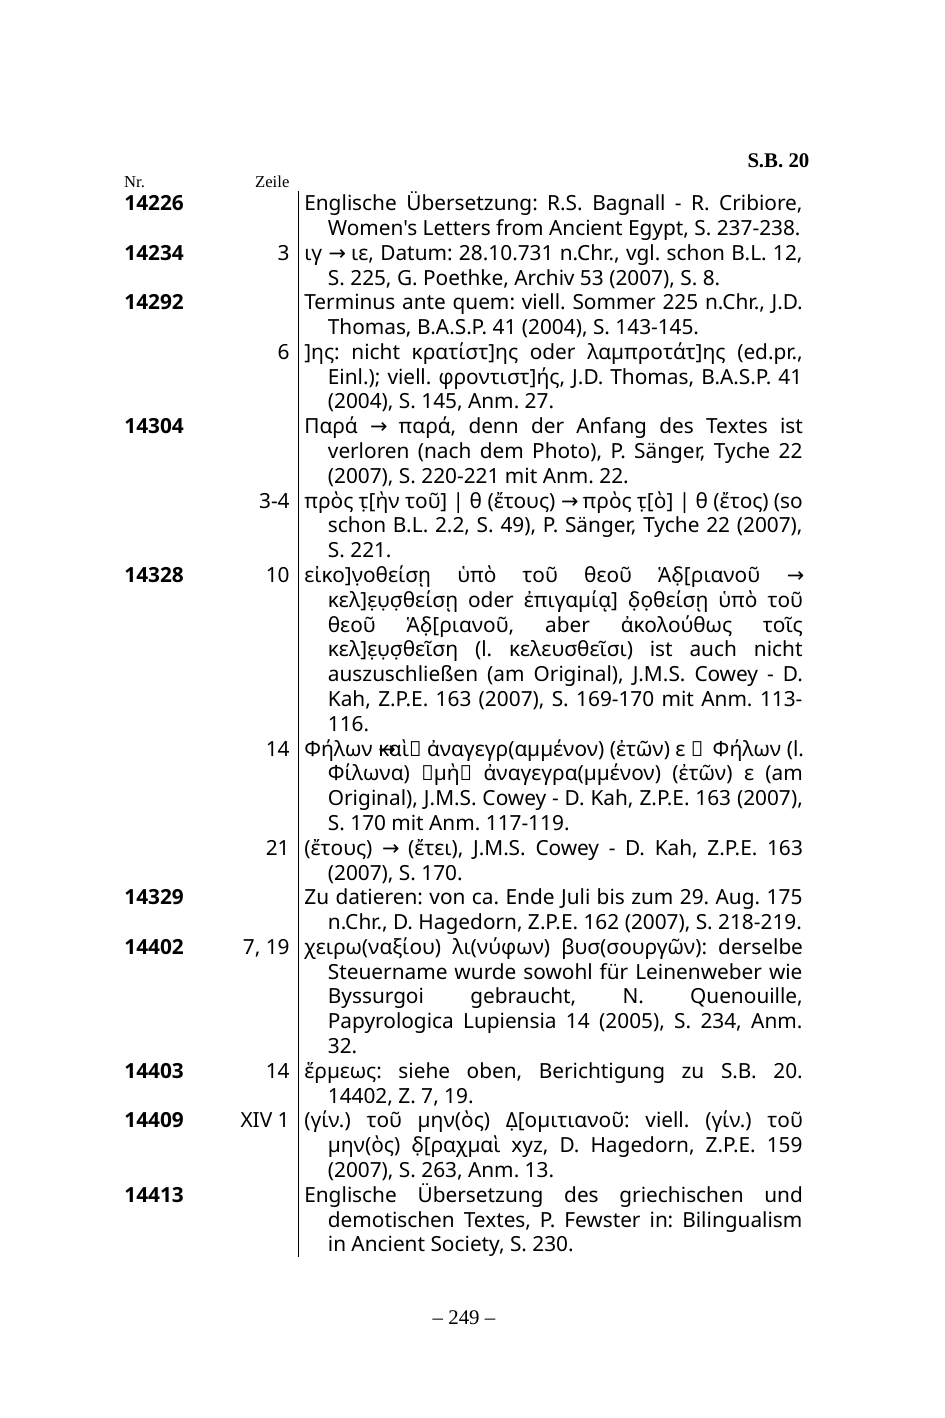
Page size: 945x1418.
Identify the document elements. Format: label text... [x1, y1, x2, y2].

table_cell 14 [207, 736, 298, 835]
table_cell 14226 [118, 191, 298, 240]
table_cell (γίν.) τοῦ μην(ὸς) Δ̣[ομιτιανοῦ: viell. (γίν.) τοῦ μην(ὸς) δ̣[ραχμαὶ xyz, D. Hagedorn, Z.P.E. 159 (2007), S. 263, Anm. 13. [299, 1108, 809, 1182]
table_cell Zu datieren: von ca. Ende Juli bis zum 29. Aug. 175 n.Chr., D. Hagedorn, Z.P.E. 162 (2007), S. 218-219. [299, 885, 809, 934]
table_cell 14 [207, 1059, 298, 1108]
table_cell Terminus ante quem: viell. Sommer 225 n.Chr., J.D. Thomas, B.A.S.P. 41 (2004), S. 143-145. [299, 290, 809, 339]
table_cell 10 [207, 563, 298, 736]
table_cell [118, 835, 207, 885]
table_cell 14413 [118, 1183, 298, 1257]
table_cell 3 [207, 240, 298, 290]
table_cell 14403 [118, 1059, 207, 1108]
table_cell πρὸς τ̣[ὴν τοῦ] | θ (ἔτους) → πρὸς τ̣[ὸ] | θ (ἔτος) (so schon B.L. 2.2, S. 49), P. Sänger, Tyche 22 (2007), S. 221. [299, 488, 809, 563]
table_cell Φήλων καὶ ἀναγεγρ(αμμένον) (ἐτῶν) ε → Φήλων (l. Φίλωνα) μὴ ἀναγεγρα(μμένον) (ἐτῶν) ε (am Original), J.M.S. Cowey - D. Kah, Z.P.E. 163 (2007), S. 170 mit Anm. 117-119. [299, 736, 809, 835]
table_cell 14409 [118, 1108, 207, 1182]
table_cell 14304 [118, 414, 298, 488]
table_cell 14329 [118, 885, 298, 934]
table_cell [118, 488, 207, 563]
table_cell Παρά → παρά, denn der Anfang des Textes ist verloren (nach dem Photo), P. Sänger, Tyche 22 (2007), S. 220-221 mit Anm. 22. [299, 414, 809, 488]
table_cell [118, 736, 207, 835]
table_cell 7, 19 [207, 935, 298, 1058]
table_cell εἰκο]ν̣οθείσῃ ὑπὸ τοῦ θεοῦ Ἁδ̣[ριανοῦ → κελ]ε̣υ̣σ̣θείσῃ oder ἐπιγαμίᾳ] δ̣ο̣θείσῃ ὑπὸ τοῦ θεοῦ Ἁδ̣[ριανοῦ, aber ἀκολούθως τοῖς κελ]ε̣υ̣σ̣θεῖση (l. κελευσθεῖσι) ist auch nicht auszuschließen (am Original), J.M.S. Cowey - D. Kah, Z.P.E. 163 (2007), S. 169-170 mit Anm. 113-116. [299, 563, 809, 736]
table_cell 14328 [118, 563, 207, 736]
table_cell χειρω(ναξίου) λι(νύφων) βυσ(σουργῶν): derselbe Steuername wurde sowohl für Leinenweber wie Byssurgoi gebraucht, N. Quenouille, Papyrologica Lupiensia 14 (2005), S. 234, Anm. 32. [299, 935, 809, 1058]
table_cell 21 [207, 835, 298, 885]
table_cell Englische Übersetzung des griechischen und demotischen Textes, P. Fewster in: Bilingualism in Ancient Society, S. 230. [299, 1183, 809, 1257]
table_cell (ἔτους) → (ἔτει), J.M.S. Cowey - D. Kah, Z.P.E. 163 (2007), S. 170. [299, 835, 809, 885]
table_cell ιγ → ιε, Datum: 28.10.731 n.Chr., vgl. schon B.L. 12, S. 225, G. Poethke, Archiv 53 (2007), S. 8. [299, 240, 809, 290]
table_cell 14402 [118, 935, 207, 1058]
table_cell ]ης: nicht κρατίστ]ης oder λαμπροτάτ]ης (ed.pr., Einl.); viell. φροντιστ]ής, J.D. Thomas, B.A.S.P. 41 (2004), S. 145, Anm. 27. [299, 340, 809, 414]
table_cell [118, 340, 207, 414]
table_cell XIV 1 [207, 1108, 298, 1182]
table_cell Englische Übersetzung: R.S. Bagnall - R. Cribiore, Women's Letters from Ancient Egypt, S. 237-238. [299, 191, 809, 240]
table_cell ἕρμεως: siehe oben, Berichtigung zu S.B. 20. 14402, Z. 7, 19. [299, 1059, 809, 1108]
table_cell 14234 [118, 240, 207, 290]
table_cell 6 [207, 340, 298, 414]
table_cell 3-4 [207, 488, 298, 563]
table_cell 14292 [118, 290, 298, 339]
